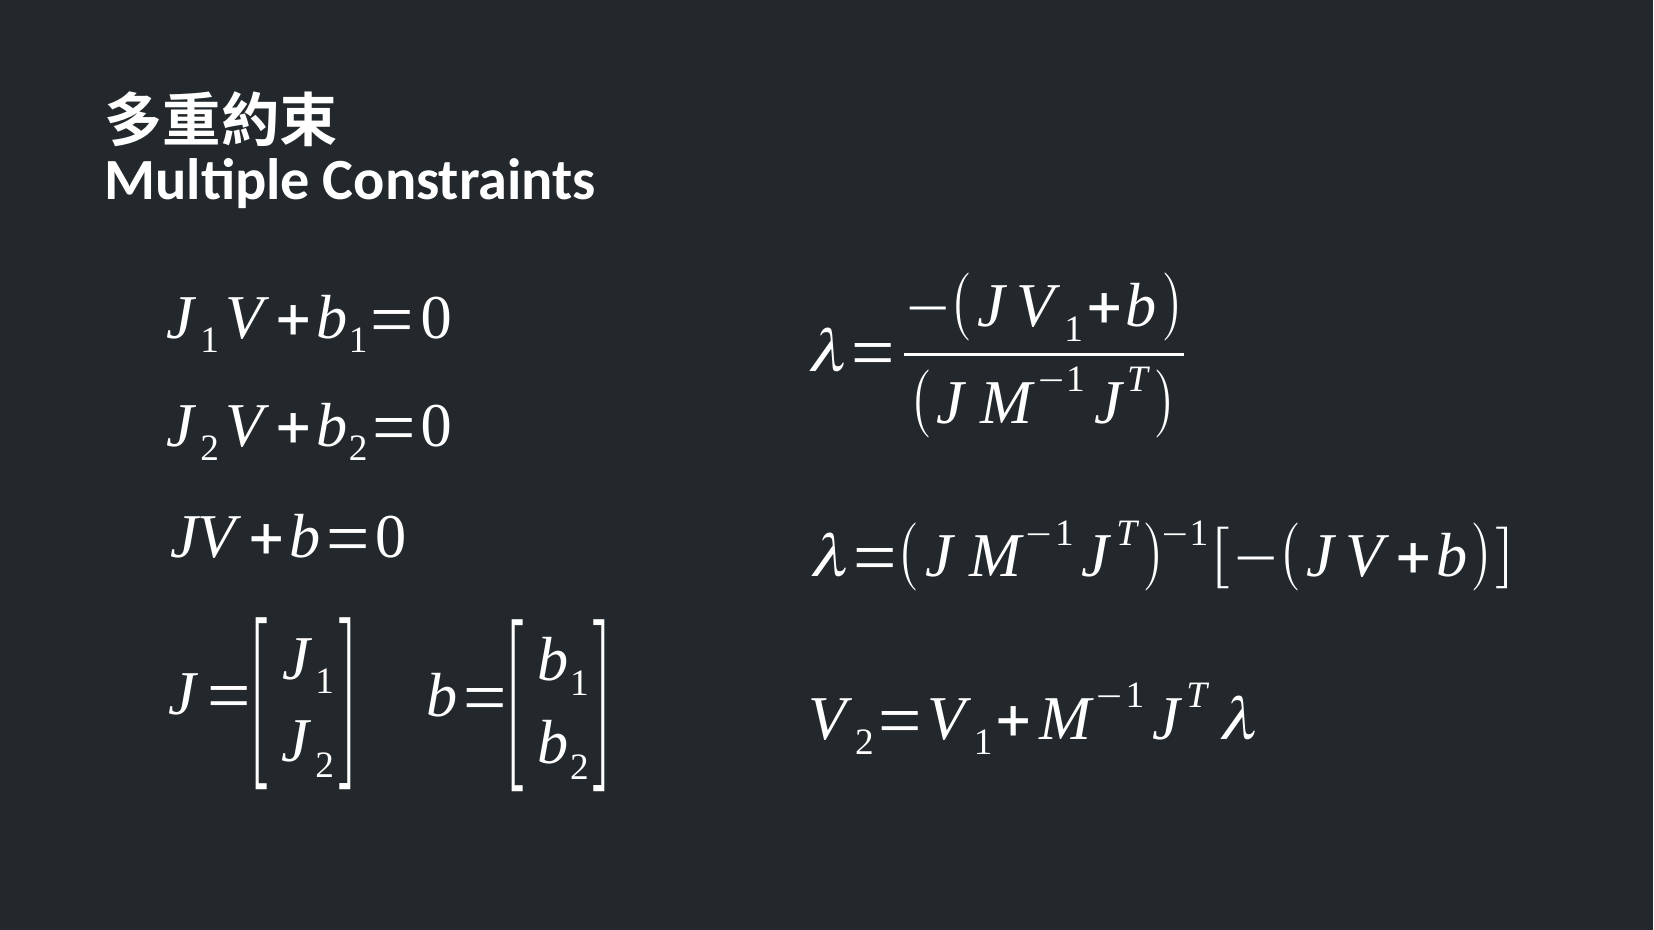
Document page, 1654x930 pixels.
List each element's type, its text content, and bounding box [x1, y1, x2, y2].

chart [802, 512, 1518, 595]
chart [802, 675, 1265, 762]
chart [162, 501, 413, 571]
chart [160, 615, 368, 794]
text_box 多重約束 Multiple Constraints [90, 90, 916, 239]
chart [800, 269, 1193, 441]
chart [420, 616, 623, 796]
chart [158, 390, 459, 469]
chart [158, 281, 458, 360]
